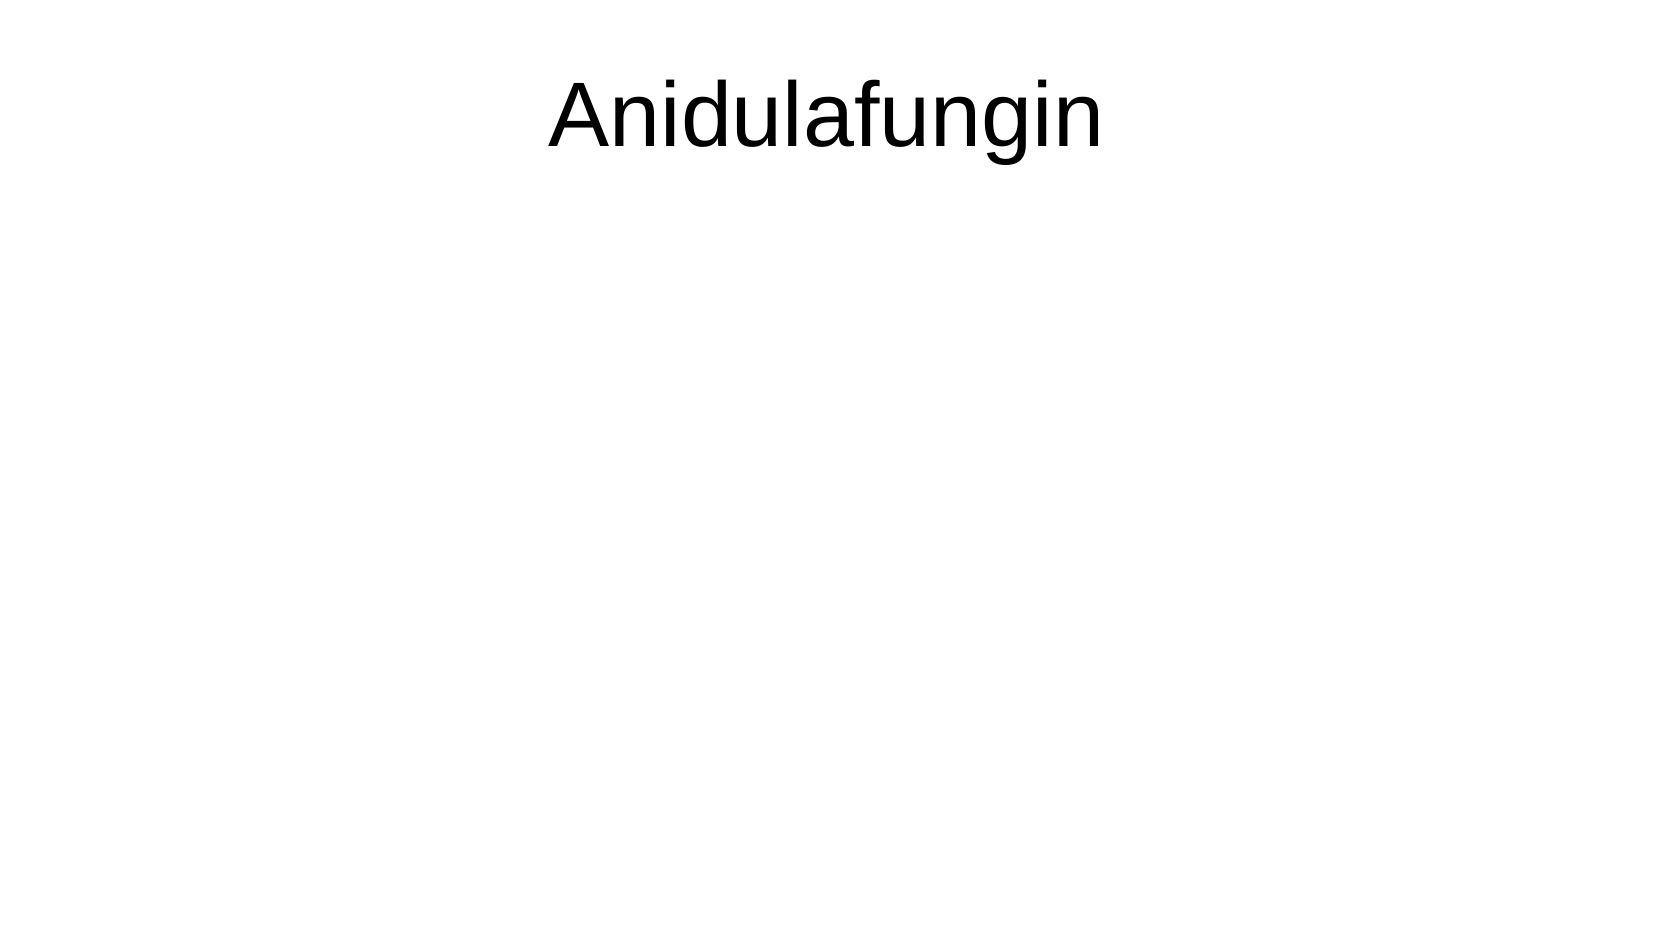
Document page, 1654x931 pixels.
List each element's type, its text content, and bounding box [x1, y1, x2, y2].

title Anidulafungin [82, 37, 1571, 193]
